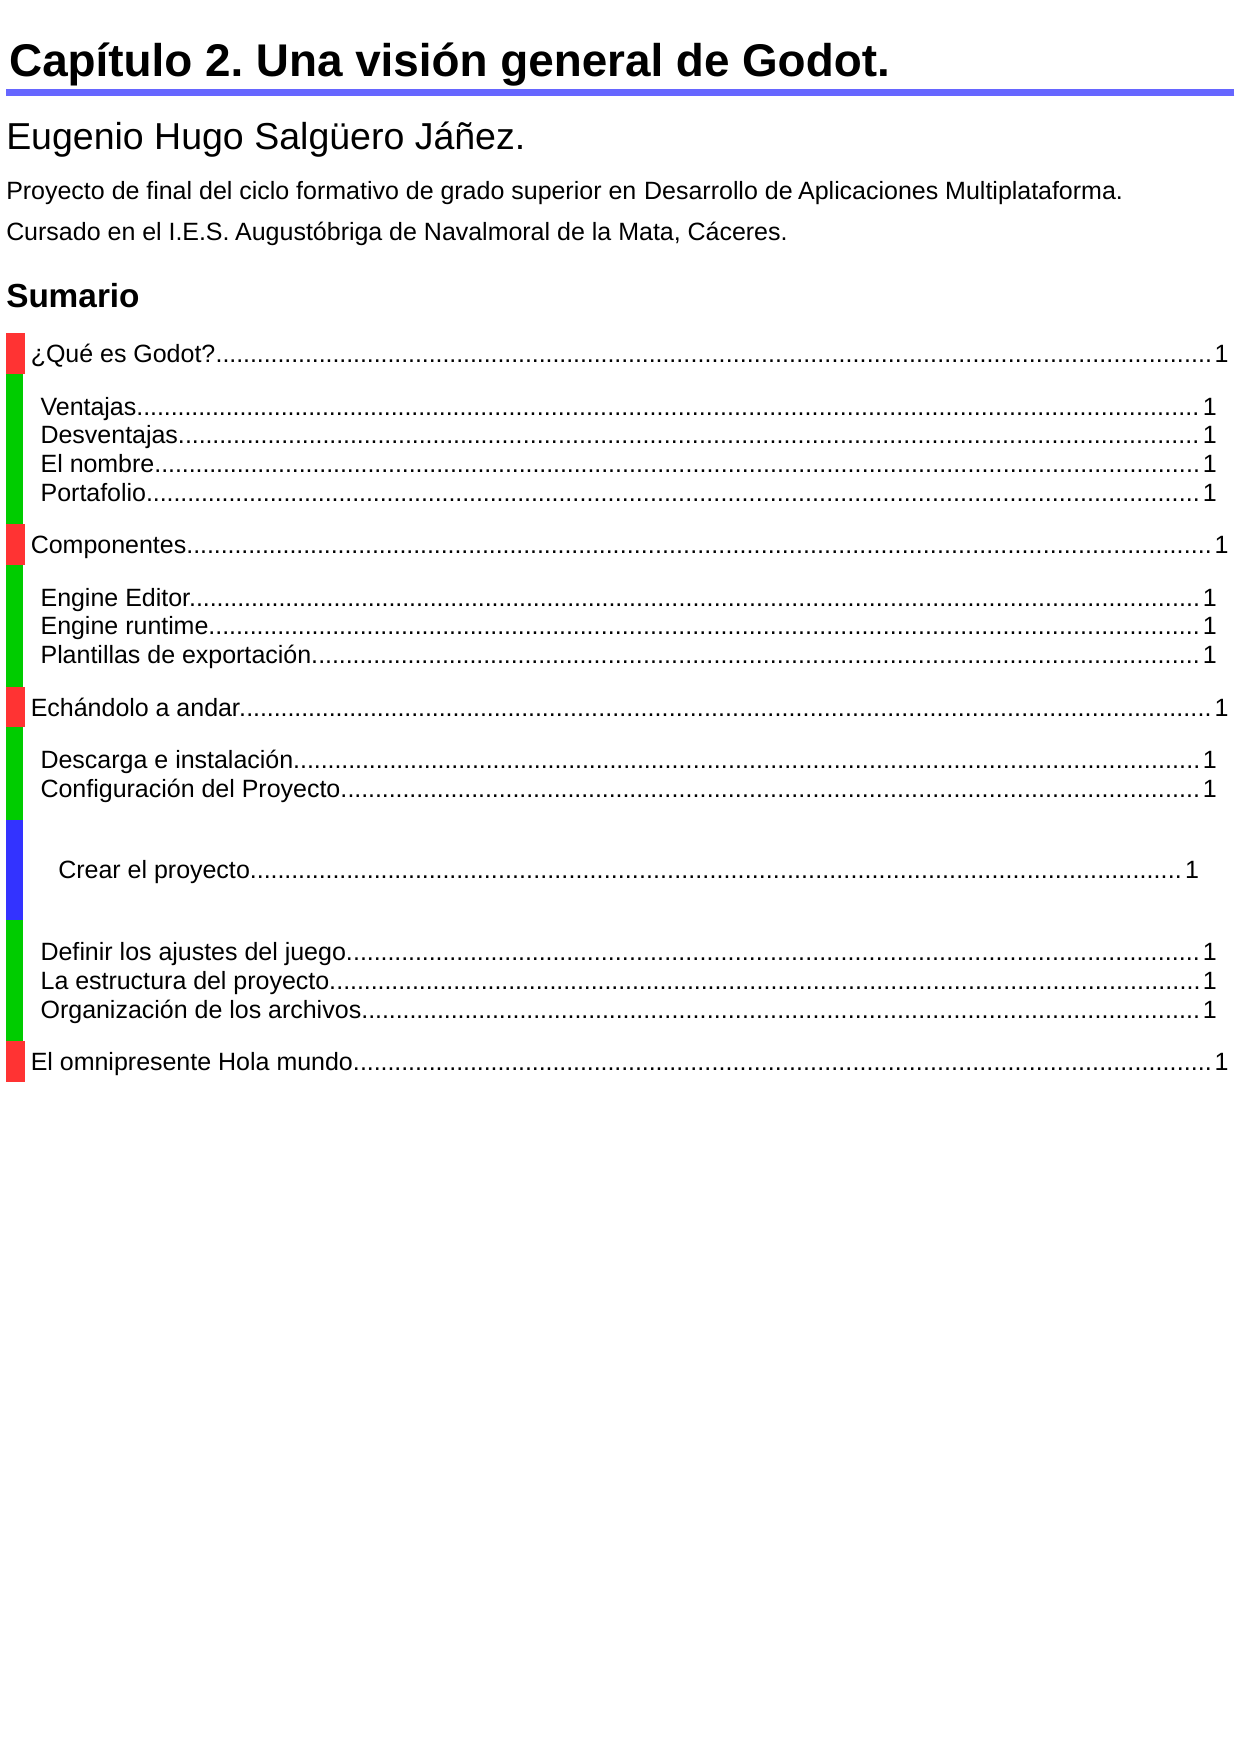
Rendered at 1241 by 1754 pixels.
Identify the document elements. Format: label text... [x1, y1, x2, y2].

text Ventajas. 1 [23, 374, 1234, 420]
text Definir los ajustes del juego. 1 [23, 920, 1234, 966]
text Engine runtime. 1 [23, 611, 1234, 640]
text Proyecto de final del ciclo formativo de grado superior en Desarrollo de Aplicaciones Multiplataforma. [6, 176, 1234, 205]
subtitle Sumario [6, 276, 1234, 315]
text Descarga e instalación. 1 [23, 727, 1234, 774]
title Capítulo 2. Una visión general de Godot. [6, 31, 1234, 89]
text Crear el proyecto. 1 [23, 820, 1234, 920]
text Engine Editor. 1 [23, 565, 1234, 611]
subtitle Eugenio Hugo Salgüero Jáñez. [6, 114, 1234, 158]
text Configuración del Proyecto. 1 [23, 774, 1234, 820]
text Portafolio. 1 [23, 478, 1234, 524]
text ¿Qué es Godot? 1 [25, 333, 1234, 374]
text El nombre. 1 [23, 449, 1234, 478]
text El omnipresente Hola mundo. 1 [25, 1041, 1234, 1082]
text Componentes. 1 [25, 524, 1234, 565]
text Organización de los archivos. 1 [23, 995, 1234, 1041]
text Plantillas de exportación. 1 [23, 640, 1234, 687]
text Echándolo a andar. 1 [25, 687, 1234, 727]
text Cursado en el I.E.S. Augustóbriga de Navalmoral de la Mata, Cáceres. [6, 217, 1234, 245]
text Desventajas. 1 [23, 420, 1234, 449]
text La estructura del proyecto. 1 [23, 966, 1234, 995]
